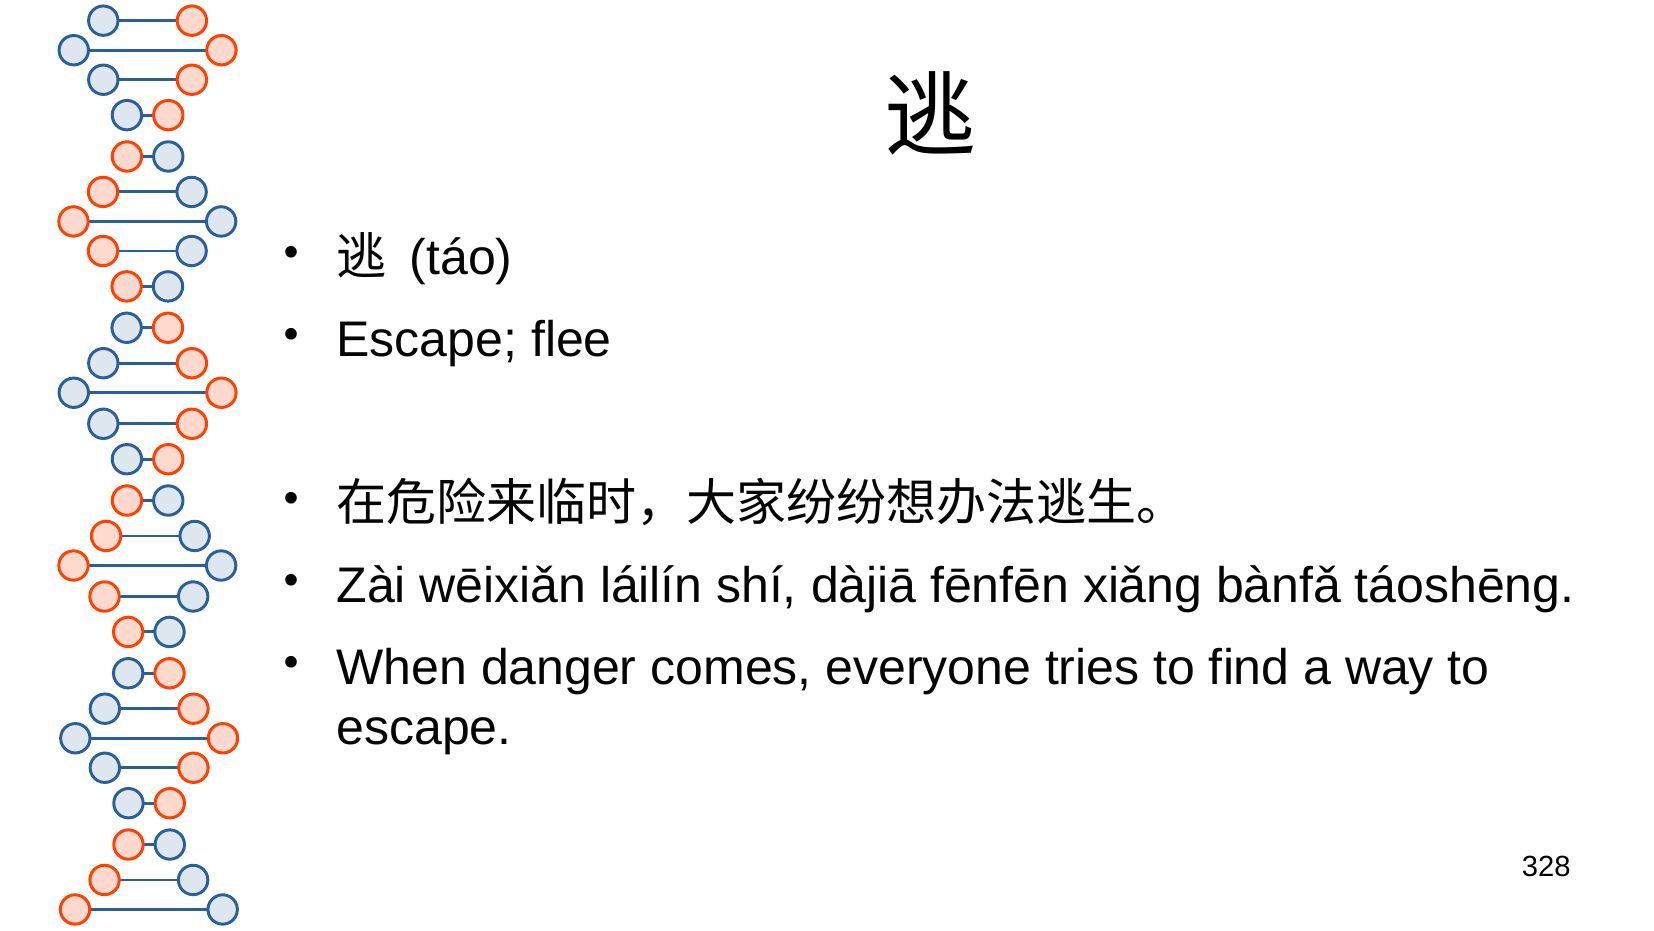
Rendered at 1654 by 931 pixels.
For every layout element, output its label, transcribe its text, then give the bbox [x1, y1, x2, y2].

title 逃 [265, 35, 1595, 189]
list 逃 (táo) Escape; flee 在危险来临时，大家纷纷想办法逃生。 Zài wēixiǎn láilín shí, dàjiā fēnfēn xiǎng bànfǎ táoshēng. When danger comes, everyone tries to find a way to escape. [265, 224, 1595, 764]
